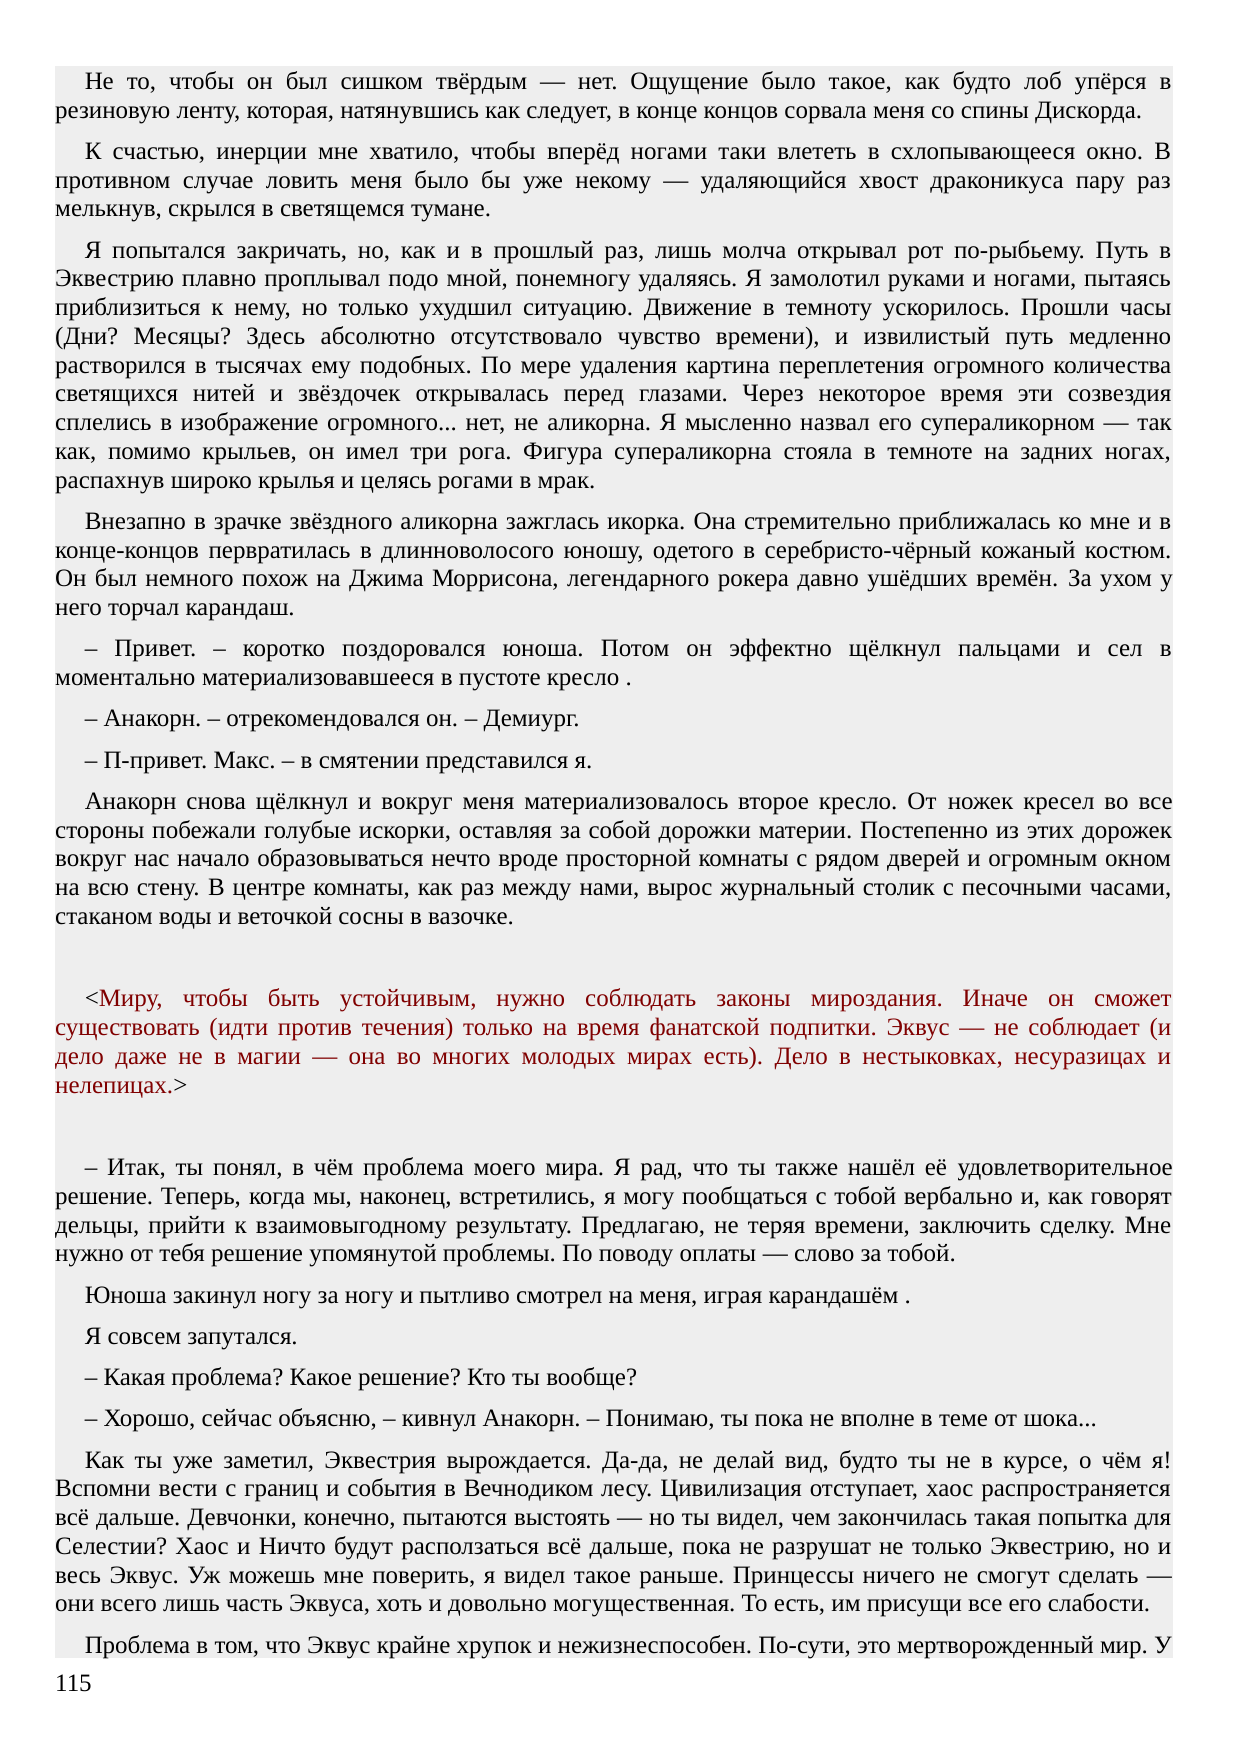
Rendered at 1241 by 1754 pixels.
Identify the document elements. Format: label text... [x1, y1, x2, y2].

text Как ты уже заметил, Эквестрия вырождается. Да-да, не делай вид, будто ты не в курсе, о чём я! Вспомни вести с границ и события в Вечнодиком лесу. Цивилизация отступает, хаос распространяется всё дальше. Девчонки, конечно, пытаются выстоять — но ты видел, чем закончилась такая попытка для Селестии? Хаос и Ничто будут расползаться всё дальше, пока не разрушат не только Эквестрию, но и весь Эквус. Уж можешь мне поверить, я видел такое раньше. Принцессы ничего не смогут сделать — они всего лишь часть Эквуса, хоть и довольно могущественная. То есть, им присущи все его слабости. [55, 1445, 1173, 1617]
text – П-привет. Макс. – в смятении представился я. [55, 745, 1173, 773]
text – Анакорн. – отрекомендовался он. – Демиург. [55, 703, 1173, 732]
text Анакорн снова щёлкнул и вокруг меня материализовалось второе кресло. От ножек кресел во все стороны побежали голубые искорки, оставляя за собой дорожки материи. Постепенно из этих дорожек вокруг нас начало образовываться нечто вроде просторной комнаты с рядом дверей и огромным окном на всю стену. В центре комнаты, как раз между нами, вырос журнальный столик с песочными часами, стаканом воды и веточкой сосны в вазочке. [55, 786, 1173, 930]
text <Миру, чтобы быть устойчивым, нужно соблюдать законы мироздания. Иначе он сможет существовать (идти против течения) только на время фанатской подпитки. Эквус — не соблюдает (и дело даже не в магии — она во многих молодых мирах есть). Дело в нестыковках, несуразицах и нелепицах.> [55, 983, 1173, 1098]
text – Привет. – коротко поздоровался юноша. Потом он эффектно щёлкнул пальцами и сел в моментально материализовавшееся в пустоте кресло . [55, 633, 1173, 691]
text – Хорошо, сейчас объясню, – кивнул Анакорн. – Понимаю, ты пока не вполне в теме от шока... [55, 1403, 1173, 1432]
text Внезапно в зрачке звёздного аликорна зажглась икорка. Она стремительно приближалась ко мне и в конце-концов первратилась в длинноволосого юношу, одетого в серебристо-чёрный кожаный костюм. Он был немного похож на Джима Моррисона, легендарного рокера давно ушёдших времён. За ухом у него торчал карандаш. [55, 506, 1173, 621]
text Проблема в том, что Эквус крайне хрупок и нежизнеспособен. По-сути, это мертворожденный мир. У [55, 1630, 1173, 1658]
text Я совсем запутался. [55, 1321, 1173, 1350]
text – Какая проблема? Какое решение? Кто ты вообще? [55, 1362, 1173, 1391]
text – Итак, ты понял, в чём проблема моего мира. Я рад, что ты также нашёл её удовлетворительное решение. Теперь, когда мы, наконец, встретились, я могу пообщаться с тобой вербально и, как говорят дельцы, прийти к взаимовыгодному результату. Предлагаю, не теряя времени, заключить сделку. Мне нужно от тебя решение упомянутой проблемы. По поводу оплаты — слово за тобой. [55, 1152, 1173, 1267]
text К счастью, инерции мне хватило, чтобы вперёд ногами таки влететь в схлопывающееся окно. В противном случае ловить меня было бы уже некому — удаляющийся хвост драконикуса пару раз мелькнув, скрылся в светящемся тумане. [55, 136, 1173, 222]
text Я попытался закричать, но, как и в прошлый раз, лишь молча открывал рот по-рыбьему. Путь в Эквестрию плавно проплывал подо мной, понемногу удаляясь. Я замолотил руками и ногами, пытаясь приблизиться к нему, но только ухудшил ситуацию. Движение в темноту ускорилось. Прошли часы (Дни? Месяцы? Здесь абсолютно отсутствовало чувство времени), и извилистый путь медленно растворился в тысячах ему подобных. По мере удаления картина переплетения огромного количества светящихся нитей и звёздочек открывалась перед глазами. Через некоторое время эти созвездия сплелись в изображение огромного... нет, не аликорна. Я мысленно назвал его супераликорном — так как, помимо крыльев, он имел три рога. Фигура супераликорна стояла в темноте на задних ногах, распахнув широко крылья и целясь рогами в мрак. [55, 235, 1173, 493]
text Юноша закинул ногу за ногу и пытливо смотрел на меня, играя карандашём . [55, 1280, 1173, 1308]
text Не то, чтобы он был сишком твёрдым — нет. Ощущение было такое, как будто лоб упёрся в резиновую ленту, которая, натянувшись как следует, в конце концов сорвала меня со спины Дискорда. [55, 66, 1173, 123]
